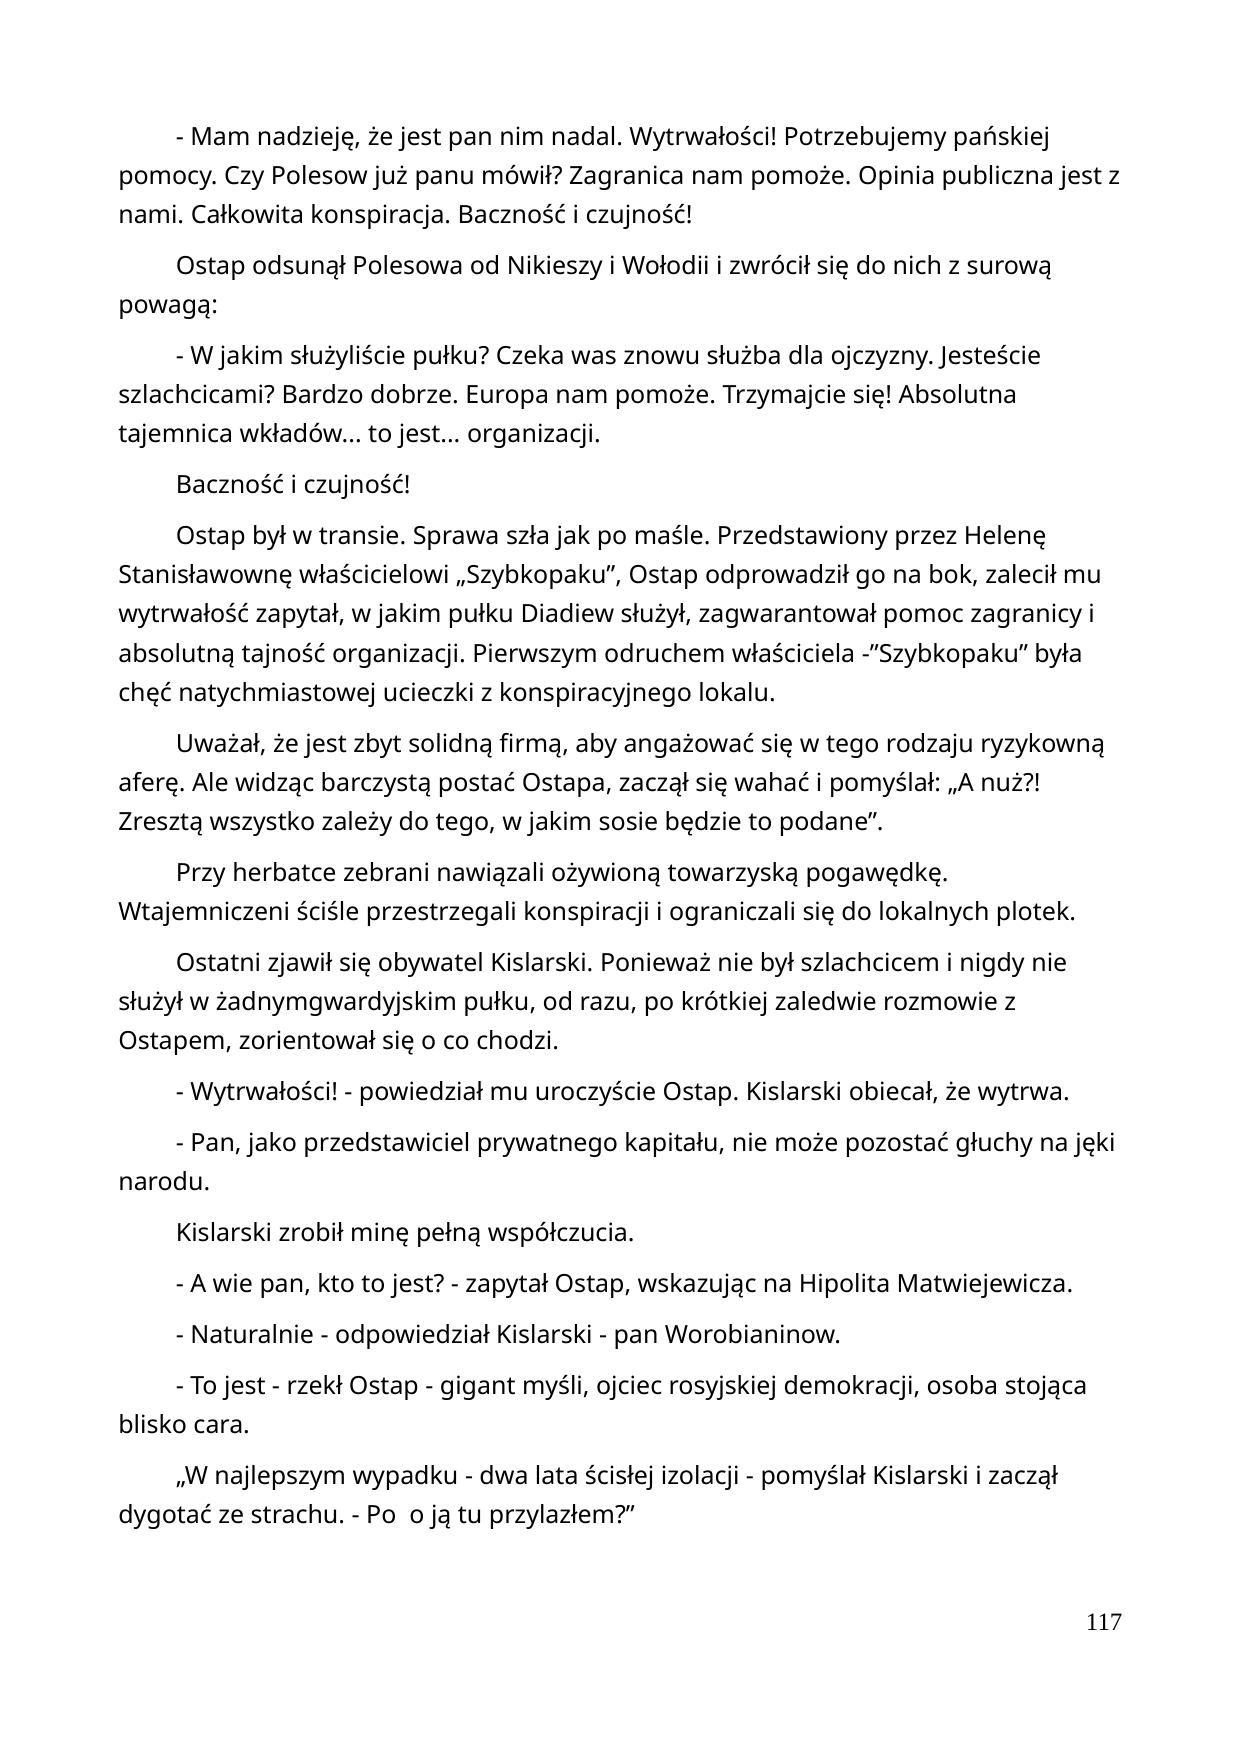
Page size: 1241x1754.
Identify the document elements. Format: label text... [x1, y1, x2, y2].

text Baczność i czujność! [118, 467, 1122, 501]
text - W jakim służyliście pułku? Czeka was znowu służba dla ojczyzny. Jesteście szlachcicami? Bardzo dobrze. Europa nam pomoże. Trzymajcie się! Absolutna tajemnica wkładów... to jest... organizacji. [118, 337, 1122, 450]
text - Pan, jako przedstawiciel prywatnego kapitału, nie może pozostać głuchy na jęki narodu. [118, 1125, 1122, 1198]
text Przy herbatce zebrani nawiązali ożywioną towarzyską pogawędkę. Wtajemniczeni ściśle przestrzegali konspiracji i ograniczali się do lokalnych plotek. [118, 854, 1122, 928]
text Ostap był w transie. Sprawa szła jak po maśle. Przedstawiony przez Helenę Stanisławownę właścicielowi „Szybkopaku”, Ostap odprowadził go na bok, zalecił mu wytrwałość zapytał, w jakim pułku Diadiew służył, zagwarantował pomoc zagranicy i absolutną tajność organizacji. Pierwszym odruchem właściciela -”Szybkopaku” była chęć natychmiastowej ucieczki z konspiracyjnego lokalu. [118, 518, 1122, 708]
text - Wytrwałości! - powiedział mu uroczyście Ostap. Kislarski obiecał, że wytrwa. [118, 1074, 1122, 1108]
text - Mam nadzieję, że jest pan nim nadal. Wytrwałości! Potrzebujemy pańskiej pomocy. Czy Polesow już panu mówił? Zagranica nam pomoże. Opinia publiczna jest z nami. Całkowita konspiracja. Baczność i czujność! [118, 118, 1122, 231]
text - A wie pan, kto to jest? - zapytał Ostap, wskazując na Hipolita Matwiejewicza. [118, 1266, 1122, 1300]
text „W najlepszym wypadku - dwa lata ścisłej izolacji - pomyślał Kislarski i zaczął dygotać ze strachu. - Po o ją tu przylazłem?” [118, 1458, 1122, 1531]
text Kislarski zrobił minę pełną współczucia. [118, 1215, 1122, 1249]
text Ostatni zjawił się obywatel Kislarski. Ponieważ nie był szlachcicem i nigdy nie służył w żadnymgwardyjskim pułku, od razu, po krótkiej zaledwie rozmowie z Ostapem, zorientował się o co chodzi. [118, 945, 1122, 1057]
text Ostap odsunął Polesowa od Nikieszy i Wołodii i zwrócił się do nich z surową powagą: [118, 247, 1122, 321]
text Uważał, że jest zbyt solidną firmą, aby angażować się w tego rodzaju ryzykowną aferę. Ale widząc barczystą postać Ostapa, zaczął się wahać i pomyślał: „A nuż?! Zresztą wszystko zależy do tego, w jakim sosie będzie to podane”. [118, 725, 1122, 838]
text - Naturalnie - odpowiedział Kislarski - pan Worobianinow. [118, 1317, 1122, 1351]
text - To jest - rzekł Ostap - gigant myśli, ojciec rosyjskiej demokracji, osoba stojąca blisko cara. [118, 1368, 1122, 1441]
